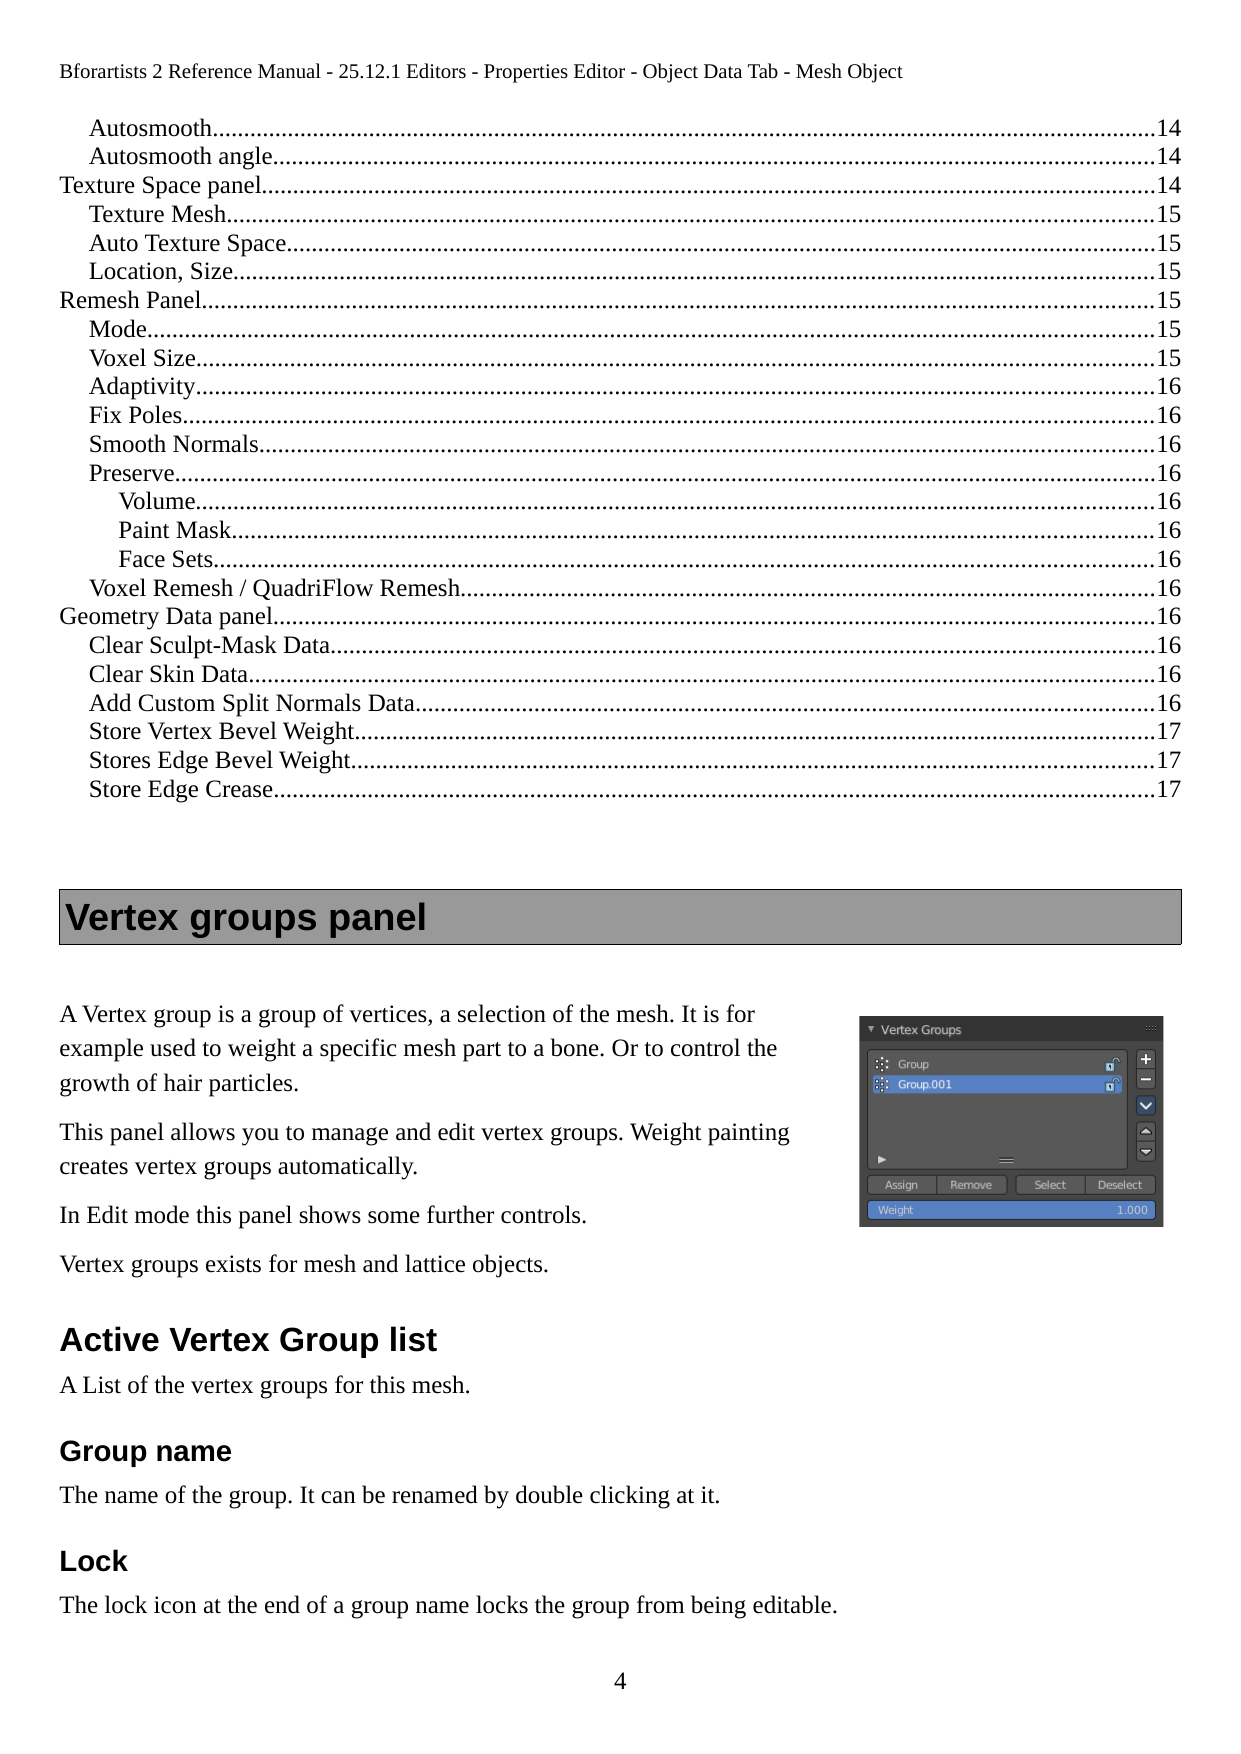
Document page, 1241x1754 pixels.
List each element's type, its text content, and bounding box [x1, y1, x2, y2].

text Autosmooth 14 [88, 113, 1181, 141]
text Auto Texture Space 15 [88, 228, 1181, 256]
table_header Vertex groups panel [60, 890, 1181, 944]
text Adaptivity 16 [88, 371, 1181, 400]
text Store Vertex Bevel Weight 17 [88, 716, 1181, 745]
text Voxel Remesh / QuadriFlow Remesh 16 [88, 573, 1181, 601]
subtitle Lock [59, 1544, 1181, 1578]
text A Vertex group is a group of vertices, a selection of the mesh. It is for example used to weight a specific mesh part to a bone. Or to control the growth of hair particles. [59, 999, 1181, 1097]
text Stores Edge Bevel Weight 17 [88, 745, 1181, 774]
text Fix Poles 16 [88, 400, 1181, 429]
text Geometry Data panel 16 [59, 601, 1181, 630]
subtitle Active Vertex Group list [59, 1319, 1181, 1358]
text Remesh Panel 15 [59, 285, 1181, 314]
text Clear Sculpt-Mask Data 16 [88, 630, 1181, 659]
text Volume 16 [118, 486, 1181, 515]
text In Edit mode this panel shows some further controls. [59, 1201, 1181, 1229]
text Face Sets 16 [118, 544, 1181, 573]
text Vertex groups exists for mesh and lattice objects. [59, 1249, 1181, 1278]
text Add Custom Split Normals Data 16 [88, 688, 1181, 716]
text A List of the vertex groups for this mesh. [59, 1371, 1181, 1399]
text Preserve 16 [88, 458, 1181, 486]
picture [859, 1016, 1164, 1227]
text Autosmooth angle 14 [88, 141, 1181, 170]
text The name of the group. It can be renamed by double clicking at it. [59, 1481, 1181, 1509]
text The lock icon at the end of a group name locks the group from being editable. [59, 1590, 1181, 1619]
text Location, Size 15 [88, 256, 1181, 285]
text Smooth Normals 16 [88, 429, 1181, 458]
text Paint Mask 16 [118, 515, 1181, 544]
text Texture Space panel 14 [59, 170, 1181, 199]
text Clear Skin Data 16 [88, 659, 1181, 688]
text Voxel Size 15 [88, 343, 1181, 371]
text Texture Mesh 15 [88, 199, 1181, 228]
text Mode 15 [88, 314, 1181, 343]
text This panel allows you to manage and edit vertex groups. Weight painting creates vertex groups automatically. [59, 1117, 859, 1180]
text Store Edge Crease 17 [88, 774, 1181, 803]
subtitle Group name [59, 1434, 1181, 1468]
